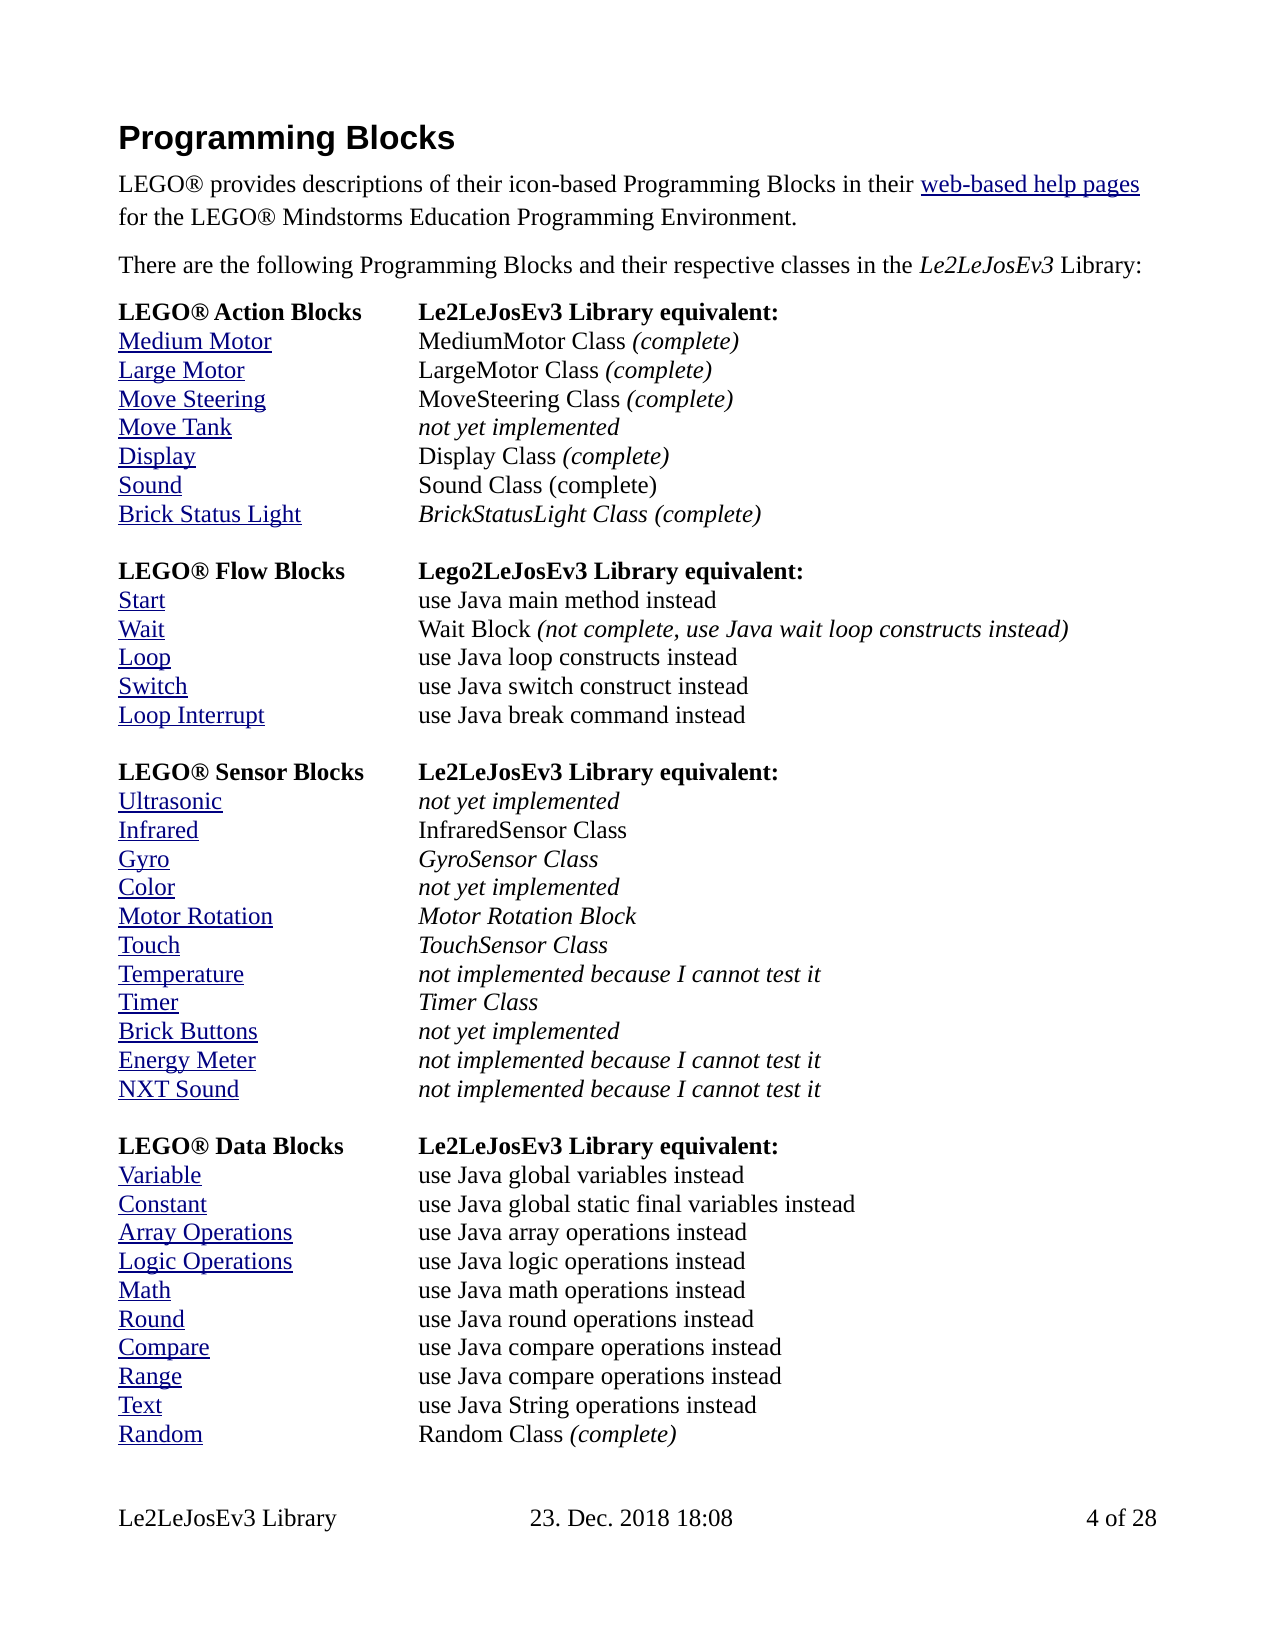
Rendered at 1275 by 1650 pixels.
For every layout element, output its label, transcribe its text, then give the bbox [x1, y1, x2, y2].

text There are the following Programming Blocks and their respective classes in the Le2LeJosEv3 Library: [118, 250, 1157, 279]
text Variable use Java global variables instead [118, 1160, 1157, 1189]
text Move Tank not yet implemented [118, 412, 1157, 441]
text NXT Sound not implemented because I cannot test it [118, 1074, 1157, 1102]
text Switch use Java switch construct instead [118, 671, 1157, 700]
subtitle Programming Blocks [118, 118, 1157, 157]
text Start use Java main method instead [118, 585, 1157, 614]
text LEGO® provides descriptions of their icon-based Programming Blocks in their web-based help pages for the LEGO® Mindstorms Education Programming Environment. [118, 169, 1157, 231]
text Ultrasonic not yet implemented [118, 786, 1157, 815]
text Move Steering MoveSteering Class (complete) [118, 384, 1157, 412]
text Loop Interrupt use Java break command instead [118, 700, 1157, 729]
text Math use Java math operations instead [118, 1275, 1157, 1304]
text Loop use Java loop constructs instead [118, 642, 1157, 671]
text LEGO® Action Blocks Le2LeJosEv3 Library equivalent: [118, 297, 1157, 326]
text LEGO® Flow Blocks Lego2LeJosEv3 Library equivalent: [118, 527, 1157, 585]
text Constant use Java global static final variables instead [118, 1189, 1157, 1217]
text Compare use Java compare operations instead [118, 1332, 1157, 1361]
text Temperature not implemented because I cannot test it [118, 959, 1157, 987]
text Medium Motor MediumMotor Class (complete) [118, 326, 1157, 355]
text Energy Meter not implemented because I cannot test it [118, 1045, 1157, 1074]
text Array Operations use Java array operations instead [118, 1217, 1157, 1246]
text Large Motor LargeMotor Class (complete) [118, 355, 1157, 384]
text Motor Rotation Motor Rotation Block [118, 901, 1157, 930]
text Random Random Class (complete) [118, 1419, 1157, 1447]
text Display Display Class (complete) [118, 441, 1157, 470]
text Brick Status Light BrickStatusLight Class (complete) [118, 499, 1157, 527]
text Range use Java compare operations instead [118, 1361, 1157, 1390]
text Timer Timer Class [118, 987, 1157, 1016]
text Logic Operations use Java logic operations instead [118, 1246, 1157, 1275]
text Wait Wait Block (not complete, use Java wait loop constructs instead) [118, 614, 1157, 642]
text Touch TouchSensor Class [118, 930, 1157, 959]
text Round use Java round operations instead [118, 1304, 1157, 1332]
text Text use Java String operations instead [118, 1390, 1157, 1419]
text Infrared InfraredSensor Class [118, 815, 1157, 844]
text LEGO® Sensor Blocks Le2LeJosEv3 Library equivalent: [118, 729, 1157, 786]
text Sound Sound Class (complete) [118, 470, 1157, 499]
text Color not yet implemented [118, 872, 1157, 901]
text LEGO® Data Blocks Le2LeJosEv3 Library equivalent: [118, 1102, 1157, 1160]
text Brick Buttons not yet implemented [118, 1016, 1157, 1045]
text Gyro GyroSensor Class [118, 844, 1157, 872]
